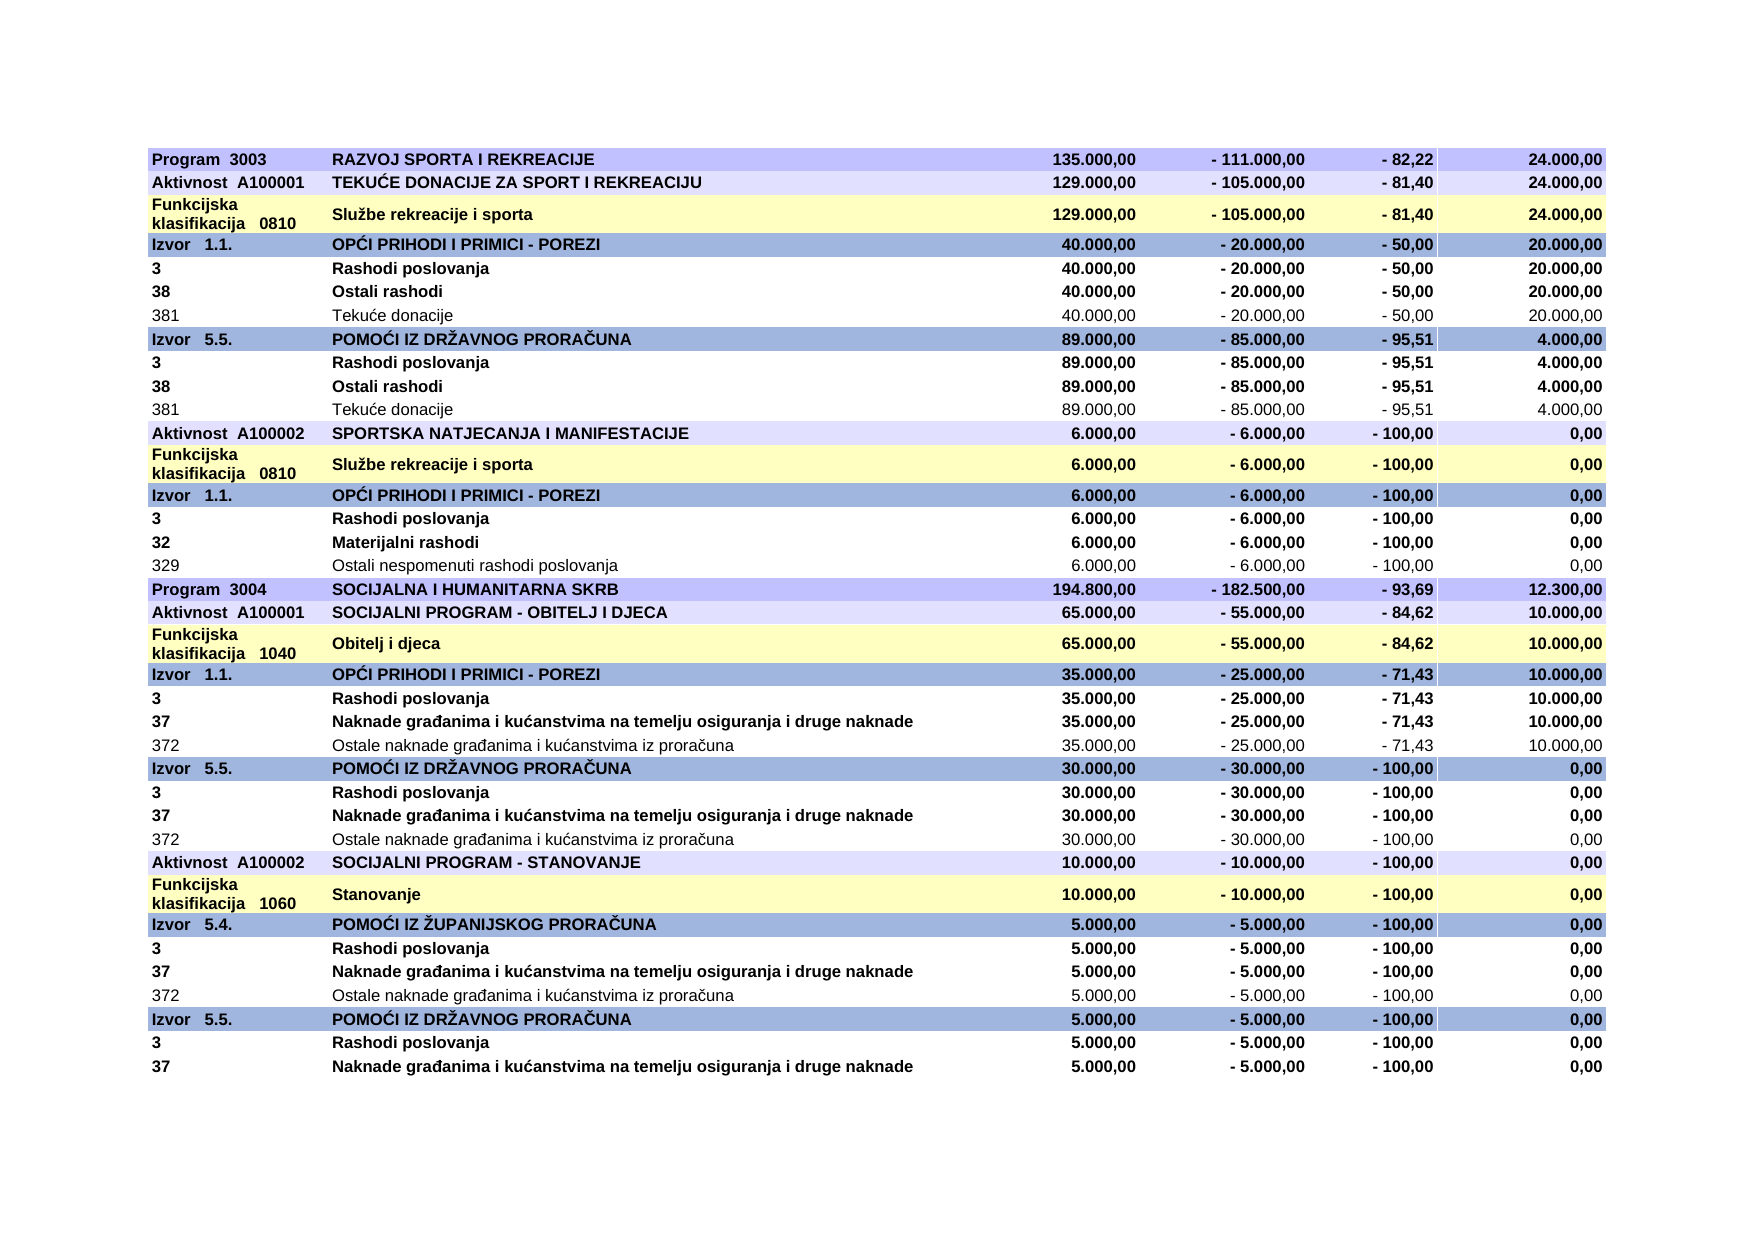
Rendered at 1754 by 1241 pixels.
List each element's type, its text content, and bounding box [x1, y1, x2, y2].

table_cell Tekuće donacije [328, 398, 971, 421]
table_cell 20.000,00 [1438, 233, 1606, 257]
table_cell - 182.500,00 [1140, 578, 1309, 601]
table_cell - 20.000,00 [1140, 257, 1309, 280]
table_cell 20.000,00 [1438, 304, 1606, 327]
table_cell - 71,43 [1309, 734, 1437, 757]
table_cell 194.800,00 [971, 578, 1140, 601]
table_cell - 30.000,00 [1140, 828, 1309, 851]
table_cell Izvor 5.5. [148, 757, 328, 781]
table_cell 35.000,00 [971, 710, 1140, 733]
table_cell - 95,51 [1309, 327, 1437, 351]
table_cell SOCIJALNI PROGRAM - STANOVANJE [328, 851, 971, 875]
table_cell 38 [148, 280, 328, 304]
table_cell 10.000,00 [1438, 625, 1606, 663]
table_cell - 20.000,00 [1140, 233, 1309, 257]
table_cell - 71,43 [1309, 663, 1437, 686]
table_cell 30.000,00 [971, 804, 1140, 828]
table_cell - 81,40 [1309, 195, 1437, 233]
table_cell 0,00 [1438, 554, 1606, 577]
table_cell 0,00 [1438, 1031, 1606, 1054]
table_cell - 6.000,00 [1140, 483, 1309, 507]
table_cell Aktivnost A100002 [148, 421, 328, 445]
table_cell 89.000,00 [971, 351, 1140, 374]
table_cell Funkcijska klasifikacija 0810 [148, 195, 328, 233]
table_cell POMOĆI IZ ŽUPANIJSKOG PRORAČUNA [328, 913, 971, 937]
table_cell Naknade građanima i kućanstvima na temelju osiguranja i druge naknade [328, 960, 971, 984]
table_cell - 100,00 [1309, 851, 1437, 875]
table_cell - 85.000,00 [1140, 398, 1309, 421]
table_cell POMOĆI IZ DRŽAVNOG PRORAČUNA [328, 757, 971, 781]
table_cell 0,00 [1438, 960, 1606, 984]
table_cell Funkcijska klasifikacija 1060 [148, 875, 328, 913]
table_cell Rashodi poslovanja [328, 1031, 971, 1054]
table_cell - 5.000,00 [1140, 960, 1309, 984]
table_cell - 100,00 [1309, 1054, 1437, 1078]
table_cell - 5.000,00 [1140, 913, 1309, 937]
table_cell Izvor 5.4. [148, 913, 328, 937]
table_cell 10.000,00 [971, 875, 1140, 913]
table_cell 32 [148, 530, 328, 554]
table_cell 0,00 [1438, 828, 1606, 851]
table_cell Rashodi poslovanja [328, 507, 971, 530]
table_cell 0,00 [1438, 421, 1606, 445]
table_cell 89.000,00 [971, 374, 1140, 398]
table_cell - 84,62 [1309, 601, 1437, 624]
table_cell - 71,43 [1309, 686, 1437, 710]
table_cell Službe rekreacije i sporta [328, 195, 971, 233]
table_cell TEKUĆE DONACIJE ZA SPORT I REKREACIJU [328, 171, 971, 195]
table_cell 10.000,00 [1438, 686, 1606, 710]
table_cell 329 [148, 554, 328, 577]
table_cell Stanovanje [328, 875, 971, 913]
table_cell - 5.000,00 [1140, 1007, 1309, 1031]
table_cell - 25.000,00 [1140, 734, 1309, 757]
table_cell 38 [148, 374, 328, 398]
table_cell - 10.000,00 [1140, 875, 1309, 913]
table_cell - 20.000,00 [1140, 280, 1309, 304]
table_cell Aktivnost A100002 [148, 851, 328, 875]
table_cell - 25.000,00 [1140, 686, 1309, 710]
table_cell Materijalni rashodi [328, 530, 971, 554]
table_cell 0,00 [1438, 937, 1606, 960]
table_cell 35.000,00 [971, 734, 1140, 757]
table_cell 89.000,00 [971, 327, 1140, 351]
table_cell 3 [148, 507, 328, 530]
table_cell - 95,51 [1309, 398, 1437, 421]
table_cell - 82,22 [1309, 148, 1437, 171]
table_cell - 100,00 [1309, 937, 1437, 960]
table_cell 381 [148, 398, 328, 421]
table_cell Obitelj i djeca [328, 625, 971, 663]
table_cell - 50,00 [1309, 304, 1437, 327]
table_cell - 95,51 [1309, 374, 1437, 398]
table_cell 40.000,00 [971, 280, 1140, 304]
table_cell 0,00 [1438, 851, 1606, 875]
table_cell - 111.000,00 [1140, 148, 1309, 171]
table_cell 37 [148, 960, 328, 984]
table_cell 0,00 [1438, 804, 1606, 828]
table_cell 65.000,00 [971, 625, 1140, 663]
table_cell 0,00 [1438, 875, 1606, 913]
table_cell Službe rekreacije i sporta [328, 445, 971, 483]
table_cell Izvor 5.5. [148, 1007, 328, 1031]
table_cell 35.000,00 [971, 663, 1140, 686]
table_cell - 100,00 [1309, 507, 1437, 530]
table_cell - 100,00 [1309, 445, 1437, 483]
table_cell - 95,51 [1309, 351, 1437, 374]
table_cell 0,00 [1438, 913, 1606, 937]
table_cell - 50,00 [1309, 280, 1437, 304]
table_cell - 30.000,00 [1140, 757, 1309, 781]
table_cell 30.000,00 [971, 757, 1140, 781]
table_cell - 84,62 [1309, 625, 1437, 663]
table_cell - 71,43 [1309, 710, 1437, 733]
table_cell RAZVOJ SPORTA I REKREACIJE [328, 148, 971, 171]
table_cell Izvor 1.1. [148, 483, 328, 507]
table_cell Program 3003 [148, 148, 328, 171]
table_cell 4.000,00 [1438, 351, 1606, 374]
table_cell 20.000,00 [1438, 280, 1606, 304]
table_cell 5.000,00 [971, 984, 1140, 1007]
table_cell - 100,00 [1309, 421, 1437, 445]
table_cell 37 [148, 804, 328, 828]
table_cell 40.000,00 [971, 304, 1140, 327]
table_cell OPĆI PRIHODI I PRIMICI - POREZI [328, 483, 971, 507]
table_cell - 55.000,00 [1140, 625, 1309, 663]
table_cell 129.000,00 [971, 195, 1140, 233]
table_cell Ostali rashodi [328, 374, 971, 398]
table_cell Rashodi poslovanja [328, 937, 971, 960]
table_cell 0,00 [1438, 483, 1606, 507]
table_cell - 100,00 [1309, 530, 1437, 554]
table_cell - 100,00 [1309, 804, 1437, 828]
table_cell - 6.000,00 [1140, 421, 1309, 445]
table_cell 372 [148, 828, 328, 851]
table_cell 24.000,00 [1438, 171, 1606, 195]
table_cell 0,00 [1438, 445, 1606, 483]
table_cell SPORTSKA NATJECANJA I MANIFESTACIJE [328, 421, 971, 445]
table_cell 6.000,00 [971, 445, 1140, 483]
table_cell - 100,00 [1309, 913, 1437, 937]
table_cell - 55.000,00 [1140, 601, 1309, 624]
table_cell 5.000,00 [971, 1054, 1140, 1078]
table_cell 65.000,00 [971, 601, 1140, 624]
table_cell 6.000,00 [971, 530, 1140, 554]
table_cell POMOĆI IZ DRŽAVNOG PRORAČUNA [328, 1007, 971, 1031]
table_cell Aktivnost A100001 [148, 171, 328, 195]
table_cell - 105.000,00 [1140, 171, 1309, 195]
table_cell Izvor 1.1. [148, 663, 328, 686]
table_cell 0,00 [1438, 757, 1606, 781]
table_cell 5.000,00 [971, 937, 1140, 960]
table_cell POMOĆI IZ DRŽAVNOG PRORAČUNA [328, 327, 971, 351]
table_cell 37 [148, 1054, 328, 1078]
table_cell 10.000,00 [1438, 601, 1606, 624]
table_cell Funkcijska klasifikacija 1040 [148, 625, 328, 663]
table_cell 89.000,00 [971, 398, 1140, 421]
table_cell Rashodi poslovanja [328, 257, 971, 280]
table_cell - 30.000,00 [1140, 781, 1309, 804]
table_cell SOCIJALNI PROGRAM - OBITELJ I DJECA [328, 601, 971, 624]
table_cell Ostali nespomenuti rashodi poslovanja [328, 554, 971, 577]
table_cell 35.000,00 [971, 686, 1140, 710]
table_cell - 100,00 [1309, 483, 1437, 507]
table_cell 37 [148, 710, 328, 733]
table_cell Naknade građanima i kućanstvima na temelju osiguranja i druge naknade [328, 710, 971, 733]
table_cell 135.000,00 [971, 148, 1140, 171]
table_cell 3 [148, 781, 328, 804]
table_cell - 6.000,00 [1140, 507, 1309, 530]
table_cell 12.300,00 [1438, 578, 1606, 601]
table_cell 4.000,00 [1438, 398, 1606, 421]
table_cell Tekuće donacije [328, 304, 971, 327]
table_cell - 81,40 [1309, 171, 1437, 195]
table_cell 0,00 [1438, 1007, 1606, 1031]
table_cell - 105.000,00 [1140, 195, 1309, 233]
table_cell 24.000,00 [1438, 195, 1606, 233]
table_cell - 5.000,00 [1140, 984, 1309, 1007]
table_cell 6.000,00 [971, 554, 1140, 577]
table_cell 10.000,00 [1438, 710, 1606, 733]
table_cell 4.000,00 [1438, 374, 1606, 398]
table_cell - 100,00 [1309, 781, 1437, 804]
table_cell Ostale naknade građanima i kućanstvima iz proračuna [328, 734, 971, 757]
table_cell - 50,00 [1309, 257, 1437, 280]
table_cell 30.000,00 [971, 828, 1140, 851]
table_cell Rashodi poslovanja [328, 686, 971, 710]
table_cell Program 3004 [148, 578, 328, 601]
table_cell 40.000,00 [971, 257, 1140, 280]
table_cell - 100,00 [1309, 757, 1437, 781]
table_cell 129.000,00 [971, 171, 1140, 195]
table_cell Rashodi poslovanja [328, 351, 971, 374]
table_cell 5.000,00 [971, 1007, 1140, 1031]
table_cell 3 [148, 686, 328, 710]
table_cell Funkcijska klasifikacija 0810 [148, 445, 328, 483]
table_cell 381 [148, 304, 328, 327]
table_cell - 6.000,00 [1140, 530, 1309, 554]
table_cell 0,00 [1438, 1054, 1606, 1078]
table_cell - 85.000,00 [1140, 374, 1309, 398]
table_cell 30.000,00 [971, 781, 1140, 804]
table_cell Aktivnost A100001 [148, 601, 328, 624]
table_cell - 100,00 [1309, 554, 1437, 577]
table_cell 40.000,00 [971, 233, 1140, 257]
table_cell Izvor 5.5. [148, 327, 328, 351]
table_cell - 100,00 [1309, 1007, 1437, 1031]
table_cell Naknade građanima i kućanstvima na temelju osiguranja i druge naknade [328, 804, 971, 828]
table_cell 10.000,00 [971, 851, 1140, 875]
table_cell Ostali rashodi [328, 280, 971, 304]
table_cell - 20.000,00 [1140, 304, 1309, 327]
table_cell - 100,00 [1309, 984, 1437, 1007]
table_cell - 5.000,00 [1140, 1031, 1309, 1054]
table_cell - 5.000,00 [1140, 1054, 1309, 1078]
table_cell 6.000,00 [971, 421, 1140, 445]
table_cell 372 [148, 734, 328, 757]
table_cell 3 [148, 351, 328, 374]
table_cell SOCIJALNA I HUMANITARNA SKRB [328, 578, 971, 601]
table_cell - 6.000,00 [1140, 445, 1309, 483]
table_cell - 30.000,00 [1140, 804, 1309, 828]
table_cell 24.000,00 [1438, 148, 1606, 171]
table_cell - 85.000,00 [1140, 327, 1309, 351]
table_cell OPĆI PRIHODI I PRIMICI - POREZI [328, 663, 971, 686]
table_cell 0,00 [1438, 507, 1606, 530]
table_cell Ostale naknade građanima i kućanstvima iz proračuna [328, 828, 971, 851]
table_cell - 25.000,00 [1140, 710, 1309, 733]
table_cell 0,00 [1438, 984, 1606, 1007]
table_cell 6.000,00 [971, 483, 1140, 507]
table_cell 4.000,00 [1438, 327, 1606, 351]
table_cell - 100,00 [1309, 960, 1437, 984]
table_cell 3 [148, 937, 328, 960]
table_cell - 25.000,00 [1140, 663, 1309, 686]
table_cell - 10.000,00 [1140, 851, 1309, 875]
table_cell 3 [148, 257, 328, 280]
table_cell 5.000,00 [971, 913, 1140, 937]
table_cell 10.000,00 [1438, 663, 1606, 686]
table_cell Rashodi poslovanja [328, 781, 971, 804]
table_cell OPĆI PRIHODI I PRIMICI - POREZI [328, 233, 971, 257]
table_cell 372 [148, 984, 328, 1007]
table_cell - 85.000,00 [1140, 351, 1309, 374]
table_cell 5.000,00 [971, 1031, 1140, 1054]
table_cell 0,00 [1438, 530, 1606, 554]
table_cell - 100,00 [1309, 828, 1437, 851]
table_cell 3 [148, 1031, 328, 1054]
table_cell 5.000,00 [971, 960, 1140, 984]
table_cell - 6.000,00 [1140, 554, 1309, 577]
table_cell - 93,69 [1309, 578, 1437, 601]
table_cell - 100,00 [1309, 875, 1437, 913]
table_cell 20.000,00 [1438, 257, 1606, 280]
table_cell 10.000,00 [1438, 734, 1606, 757]
table_cell 0,00 [1438, 781, 1606, 804]
table_cell - 100,00 [1309, 1031, 1437, 1054]
table_cell Naknade građanima i kućanstvima na temelju osiguranja i druge naknade [328, 1054, 971, 1078]
table_cell 6.000,00 [971, 507, 1140, 530]
table_cell - 5.000,00 [1140, 937, 1309, 960]
table_cell Izvor 1.1. [148, 233, 328, 257]
table_cell - 50,00 [1309, 233, 1437, 257]
table_cell Ostale naknade građanima i kućanstvima iz proračuna [328, 984, 971, 1007]
